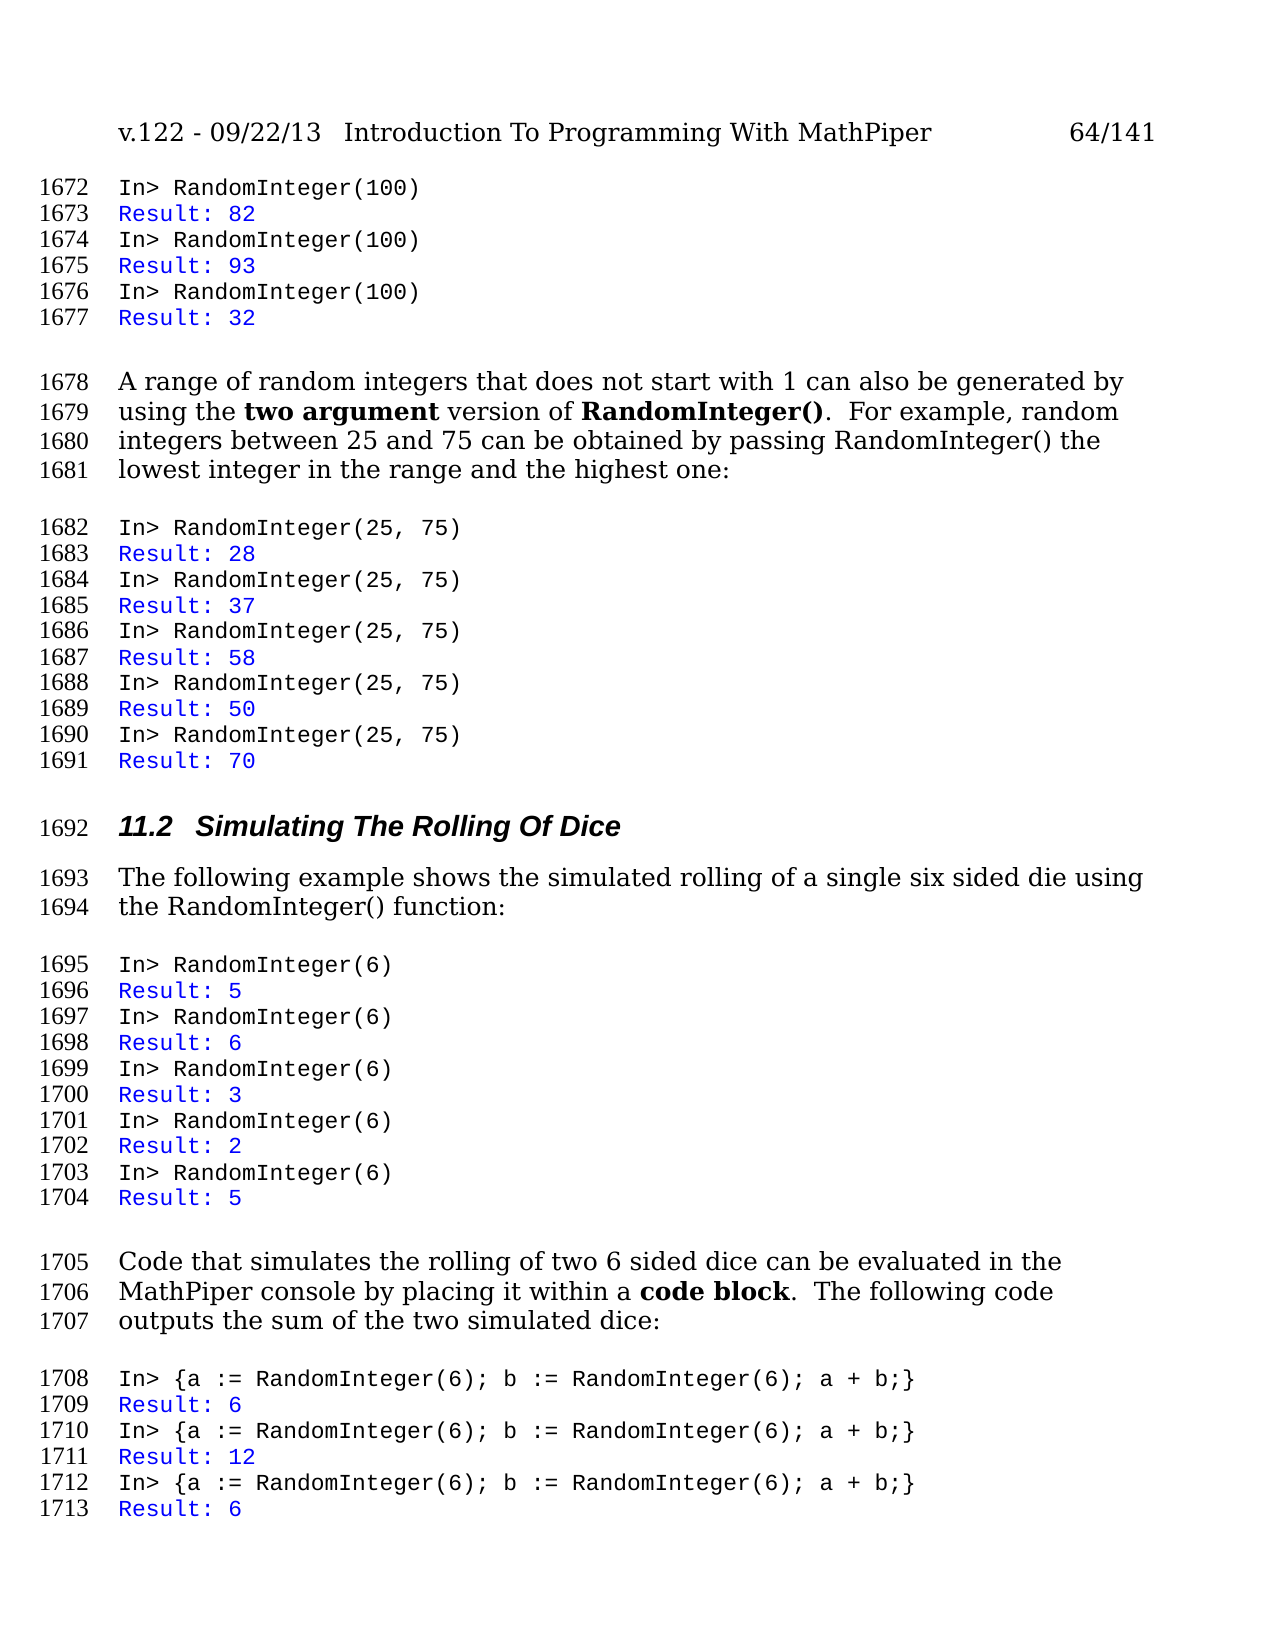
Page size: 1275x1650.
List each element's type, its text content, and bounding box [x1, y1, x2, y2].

text A range of random integers that does not start with 1 can also be generated by using the two argument version of RandomInteger(). For example, random integers between 25 and 75 can be obtained by passing RandomInteger() the lowest integer in the range and the highest one: [118, 367, 1157, 484]
text Result: 70 [118, 749, 1157, 776]
text In> RandomInteger(25, 75) [118, 516, 1157, 542]
text In> RandomInteger(100) [118, 281, 1157, 306]
text Result: 28 [118, 542, 1157, 568]
text In> {a := RandomInteger(6); b := RandomInteger(6); a + b;} [118, 1419, 1157, 1445]
text Result: 37 [118, 594, 1157, 620]
text Result: 6 [118, 1497, 1157, 1523]
text Result: 82 [118, 203, 1157, 229]
text In> RandomInteger(6) [118, 953, 1157, 979]
text In> {a := RandomInteger(6); b := RandomInteger(6); a + b;} [118, 1471, 1157, 1497]
text Result: 50 [118, 698, 1157, 724]
text Result: 6 [118, 1031, 1157, 1057]
text Result: 93 [118, 254, 1157, 281]
text Result: 58 [118, 646, 1157, 672]
text Result: 3 [118, 1083, 1157, 1109]
subtitle Simulating The Rolling Of Dice [118, 808, 1157, 842]
text In> RandomInteger(6) [118, 1057, 1157, 1083]
text Result: 32 [118, 306, 1157, 332]
text In> RandomInteger(100) [118, 177, 1157, 203]
text Result: 5 [118, 1187, 1157, 1213]
text Result: 2 [118, 1135, 1157, 1161]
text Result: 5 [118, 979, 1157, 1005]
text In> RandomInteger(25, 75) [118, 568, 1157, 594]
text In> RandomInteger(25, 75) [118, 724, 1157, 749]
text Code that simulates the rolling of two 6 sided dice can be evaluated in the MathPiper console by placing it within a code block. The following code outputs the sum of the two simulated dice: [118, 1248, 1157, 1335]
text In> RandomInteger(6) [118, 1109, 1157, 1135]
text In> RandomInteger(6) [118, 1161, 1157, 1187]
text In> RandomInteger(25, 75) [118, 672, 1157, 698]
text In> RandomInteger(25, 75) [118, 620, 1157, 646]
text In> RandomInteger(6) [118, 1005, 1157, 1031]
text In> {a := RandomInteger(6); b := RandomInteger(6); a + b;} [118, 1367, 1157, 1393]
text The following example shows the simulated rolling of a single six sided die using the RandomInteger() function: [118, 863, 1157, 921]
text Result: 6 [118, 1393, 1157, 1419]
text Result: 12 [118, 1445, 1157, 1471]
text In> RandomInteger(100) [118, 229, 1157, 254]
